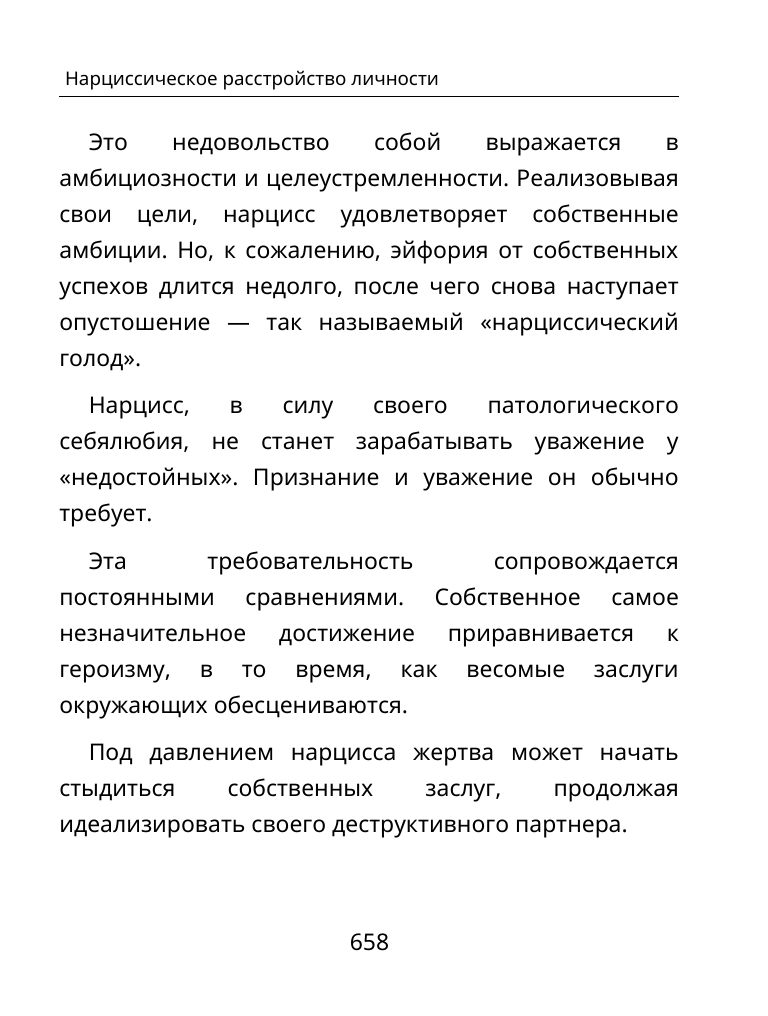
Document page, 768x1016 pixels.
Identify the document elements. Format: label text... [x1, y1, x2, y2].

text Это недовольство собой выражается в амбициозности и целеустремленности. Реализовывая свои цели, нарцисс удовлетворяет собственные амбиции. Но, к сожалению, эйфория от собственных успехов длится недолго, после чего снова наступает опустошение — так называемый «нарциссический голод». [59, 126, 679, 373]
text Нарцисс, в силу своего патологического себялюбия, не станет зарабатывать уважение у «недостойных». Признание и уважение он обычно требует. [59, 389, 679, 528]
text Под давлением нарцисса жертва может начать стыдиться собственных заслуг, продолжая идеализировать своего деструктивного партнера. [59, 736, 679, 839]
text Эта требовательность сопровождается постоянными сравнениями. Собственное самое незначительное достижение приравнивается к героизму, в то время, как весомые заслуги окружающих обесцениваются. [59, 545, 679, 720]
